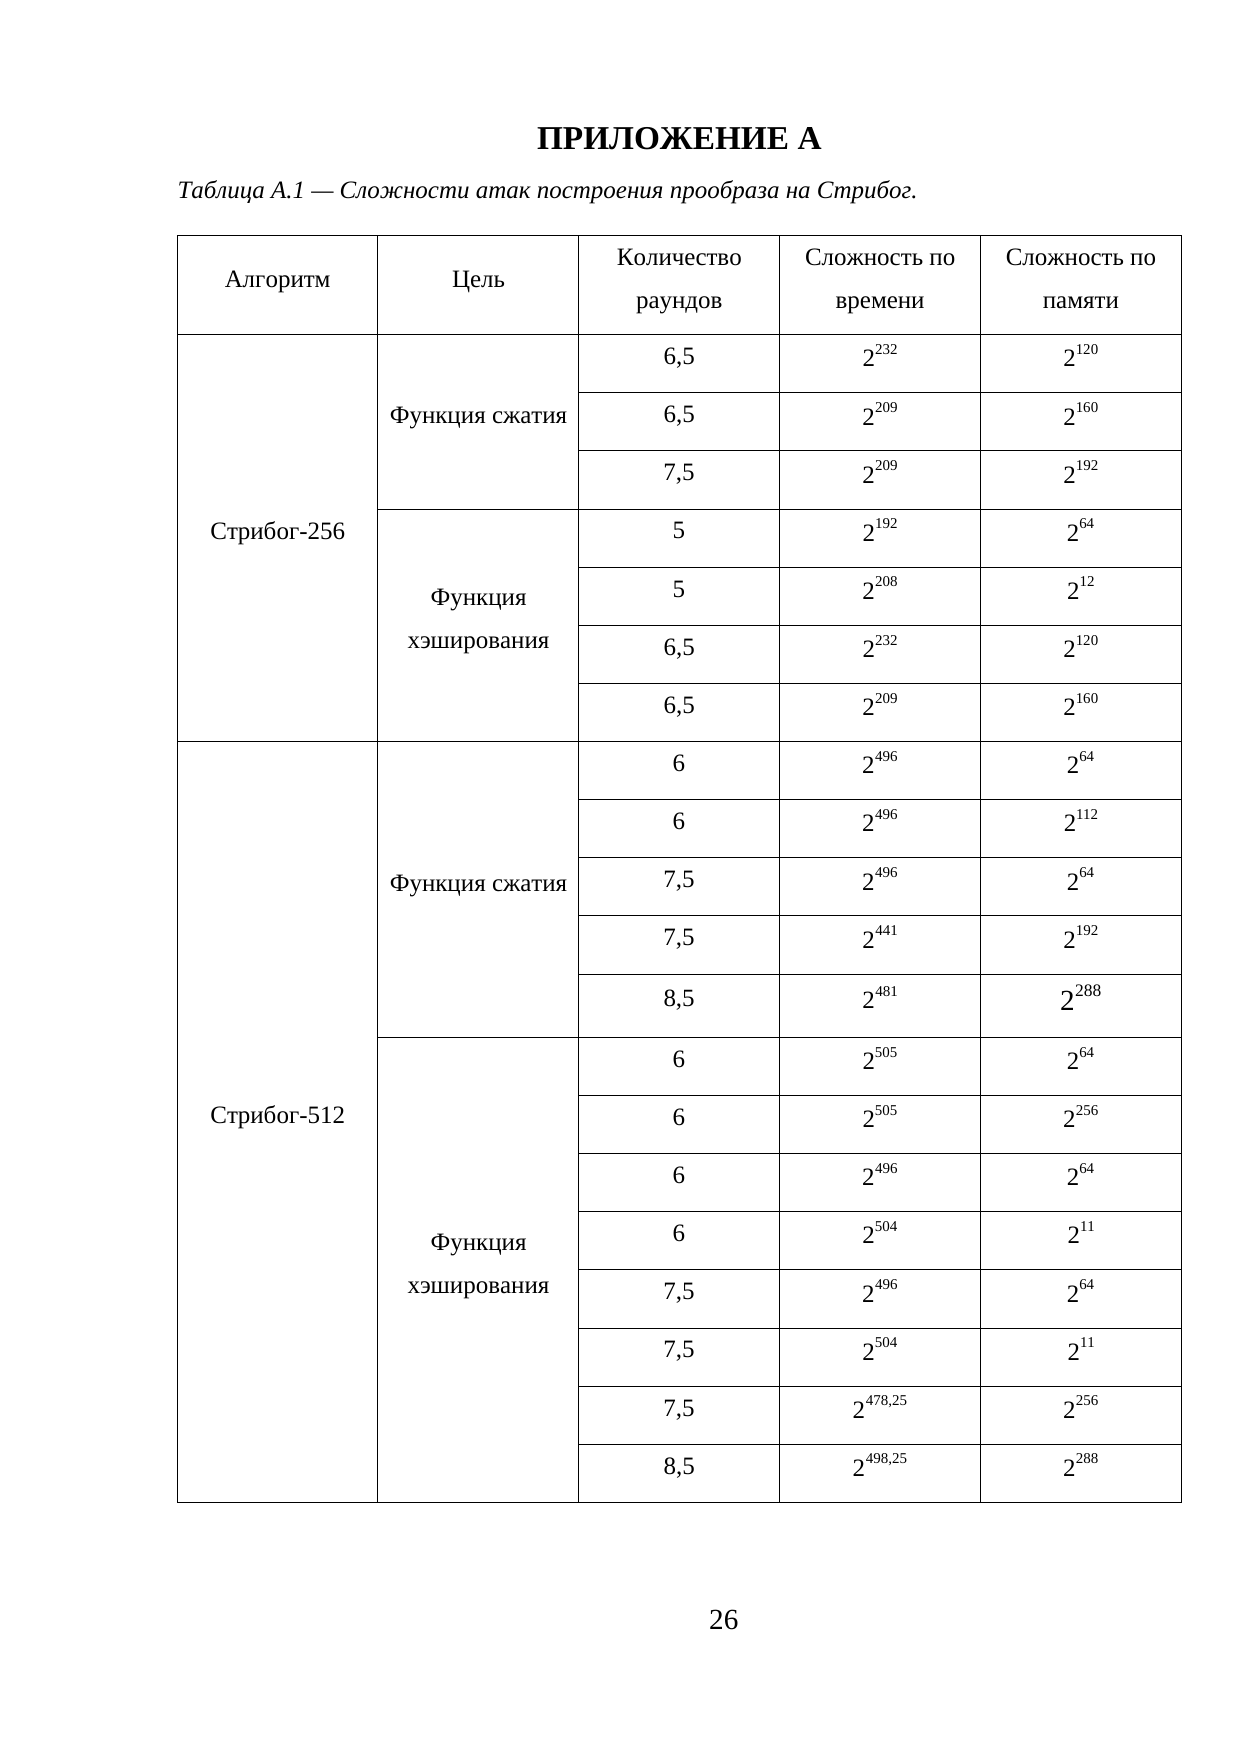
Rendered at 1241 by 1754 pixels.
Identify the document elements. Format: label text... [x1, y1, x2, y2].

table_cell [780, 916, 980, 973]
table_cell [981, 916, 1181, 973]
table_cell [579, 1387, 779, 1444]
table_cell [579, 916, 779, 973]
table_cell [780, 1329, 980, 1386]
table_cell [981, 858, 1181, 915]
table_cell [981, 1038, 1181, 1095]
table_cell [981, 1270, 1181, 1327]
table_cell [981, 1445, 1181, 1502]
table_cell [981, 568, 1181, 625]
table_cell [981, 335, 1181, 392]
table_cell [579, 1270, 779, 1327]
table_cell [780, 1154, 980, 1211]
table_cell Функция хэширования [378, 510, 578, 741]
table_cell [780, 1038, 980, 1095]
table_cell [579, 1038, 779, 1095]
table_cell [981, 451, 1181, 508]
table_cell [981, 626, 1181, 683]
table_header Количество раундов [579, 236, 779, 334]
table_header Алгоритм [178, 236, 377, 334]
table_cell [579, 1212, 779, 1269]
table_cell [981, 1154, 1181, 1211]
table_header Цель [378, 236, 578, 334]
table_cell [579, 684, 779, 741]
table_cell [579, 626, 779, 683]
table_cell [981, 1329, 1181, 1386]
table_header Сложность по памяти [981, 236, 1181, 334]
table_cell [981, 684, 1181, 741]
table_cell Стрибог-256 [178, 335, 377, 741]
table_cell [780, 975, 980, 1037]
text Таблица А.1 — Сложности атак построения прообраза на Стрибог. [177, 176, 1181, 204]
table_cell [780, 684, 980, 741]
table_cell [579, 1329, 779, 1386]
table_cell Функция хэширования [378, 1038, 578, 1502]
table_cell [579, 858, 779, 915]
table_cell Функция сжатия [378, 335, 578, 508]
table_cell [579, 800, 779, 857]
table_cell [981, 1212, 1181, 1269]
table_cell [780, 393, 980, 450]
table_cell [780, 1270, 980, 1327]
table_cell [780, 568, 980, 625]
table_cell Функция сжатия [378, 742, 578, 1037]
subtitle ПРИЛОЖЕНИЕ А [177, 118, 1181, 156]
table_cell [579, 510, 779, 567]
table_cell [981, 975, 1181, 1037]
table_cell [579, 1445, 779, 1502]
table_cell [780, 626, 980, 683]
table_cell [780, 1445, 980, 1502]
table_cell [780, 335, 980, 392]
table_cell [981, 393, 1181, 450]
table_cell [780, 800, 980, 857]
table_cell [579, 451, 779, 508]
table_cell [780, 858, 980, 915]
table_cell Стрибог-512 [178, 742, 377, 1502]
table_cell [780, 742, 980, 799]
table_cell [579, 335, 779, 392]
table_cell [981, 510, 1181, 567]
table_cell [579, 975, 779, 1037]
table_cell [981, 742, 1181, 799]
table_cell [981, 1387, 1181, 1444]
table_cell [780, 1096, 980, 1153]
table_cell [780, 510, 980, 567]
table_cell [579, 1154, 779, 1211]
table_cell [780, 451, 980, 508]
table_header Сложность по времени [780, 236, 980, 334]
table_cell [780, 1212, 980, 1269]
table_cell [780, 1387, 980, 1444]
table_cell [981, 800, 1181, 857]
table_cell [579, 568, 779, 625]
table_cell [981, 1096, 1181, 1153]
table_cell [579, 742, 779, 799]
table_cell [579, 1096, 779, 1153]
table_cell [579, 393, 779, 450]
